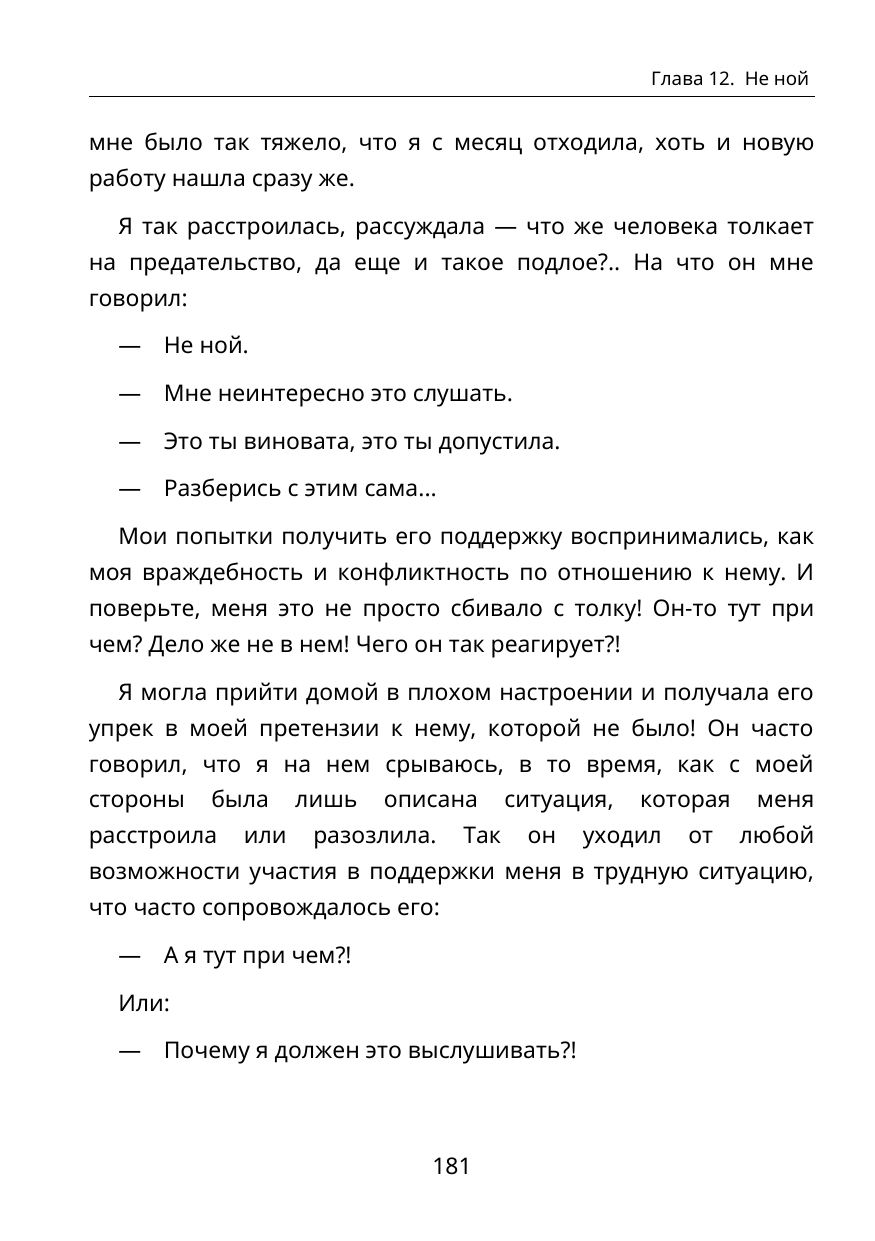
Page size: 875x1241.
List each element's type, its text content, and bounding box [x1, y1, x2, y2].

list Почему я должен это выслушивать?! [88, 1034, 815, 1066]
list Не ной. [88, 329, 815, 361]
list А я тут при чем?! [88, 939, 815, 970]
text мне было так тяжело, что я с месяц отходила, хоть и новую работу нашла сразу же. [88, 126, 815, 193]
list Мне неинтересно это слушать. [88, 377, 815, 408]
text Я могла прийти домой в плохом настроении и получала его упрек в моей претензии к нему, которой не было! Он часто говорил, что я на нем срываюсь, в то время, как с моей стороны была лишь описана ситуация, которая меня расстроила или разозлила. Так он уходил от любой возможности участия в поддержки меня в трудную ситуацию, что часто сопровождалось его: [88, 676, 815, 922]
text Мои попытки получить его поддержку воспринимались, как моя враждебность и конфликтность по отношению к нему. И поверьте, меня это не просто сбивало с толку! Он-то тут при чем? Дело же не в нем! Чего он так реагирует?! [88, 520, 815, 659]
text Или: [88, 987, 815, 1018]
list Это ты виновата, это ты допустила. [88, 425, 815, 456]
text Я так расстроилась, рассуждала — что же человека толкает на предательство, да еще и такое подлое?.. На что он мне говорил: [88, 210, 815, 313]
list Разберись с этим сама... [88, 472, 815, 504]
